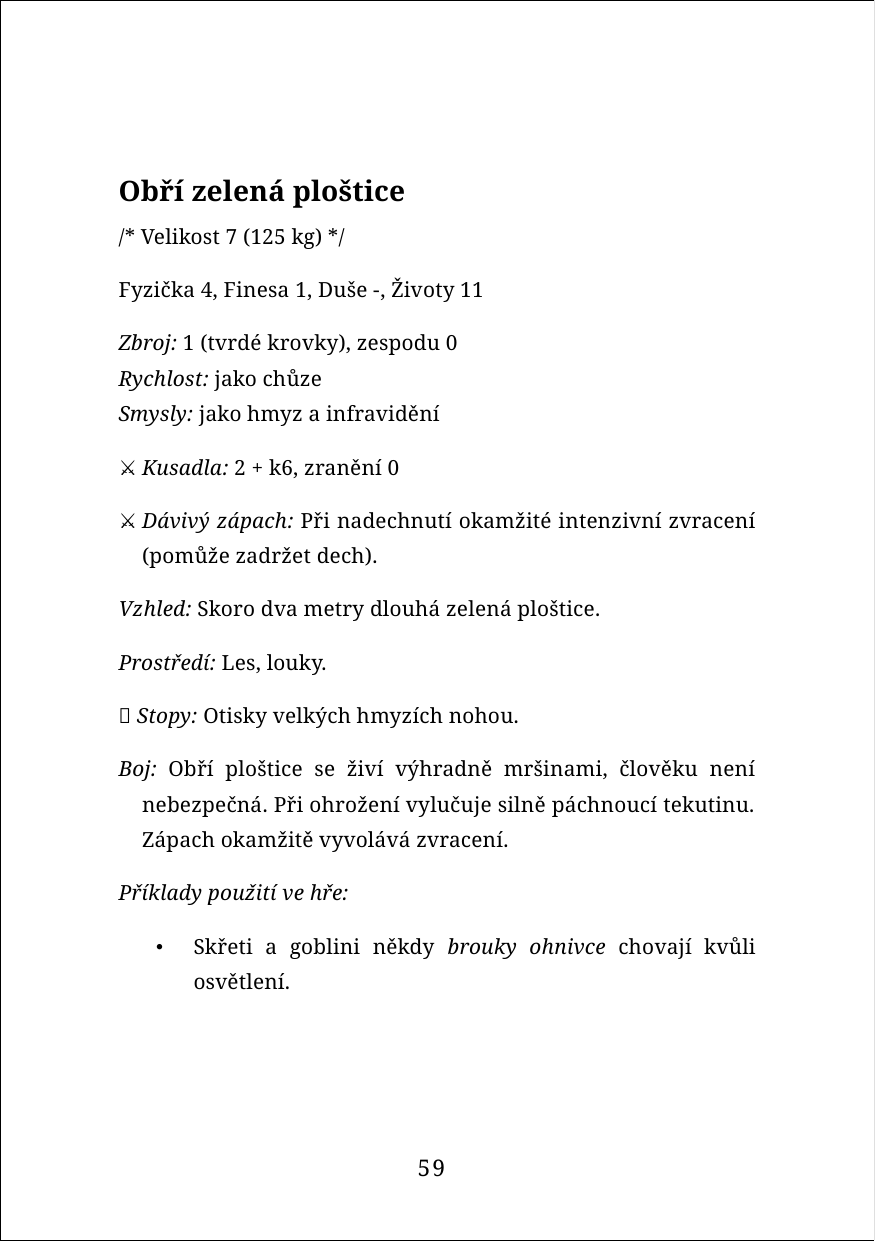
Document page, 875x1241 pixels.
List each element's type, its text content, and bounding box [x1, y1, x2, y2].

text Prostředí: Les, louky. [118, 648, 756, 676]
text ⚔ Kusadla: 2 + k6, zranění 0 [118, 453, 756, 481]
text Fyzička 4, Finesa 1, Duše -, Životy 11 [118, 275, 756, 303]
text 👣 Stopy: Otisky velkých hmyzích nohou. [118, 701, 756, 729]
text Smysly: jako hmyz a infravidění [118, 399, 756, 428]
text Boj: Obří ploštice se živí výhradně mršinami, člověku není nebezpečná. Při ohrožení vylučuje silně páchnoucí tekutinu. Zápach okamžitě vyvolává zvracení. [118, 754, 756, 854]
text /* Velikost 7 (125 kg) */ [118, 222, 756, 250]
text Rychlost: jako chůze [118, 364, 756, 392]
text Příklady použití ve hře: [118, 878, 756, 907]
subtitle Obří zelená ploštice [118, 172, 756, 210]
text Vzhled: Skoro dva metry dlouhá zelená ploštice. [118, 594, 756, 623]
text Zbroj: 1 (tvrdé krovky), zespodu 0 [118, 328, 756, 357]
text ⚔ Dávivý zápach: Při nadechnutí okamžité intenzivní zvracení (pomůže zadržet dech). [118, 506, 756, 570]
list Skřeti a goblini někdy brouky ohnivce chovají kvůli osvětlení. [156, 932, 756, 996]
